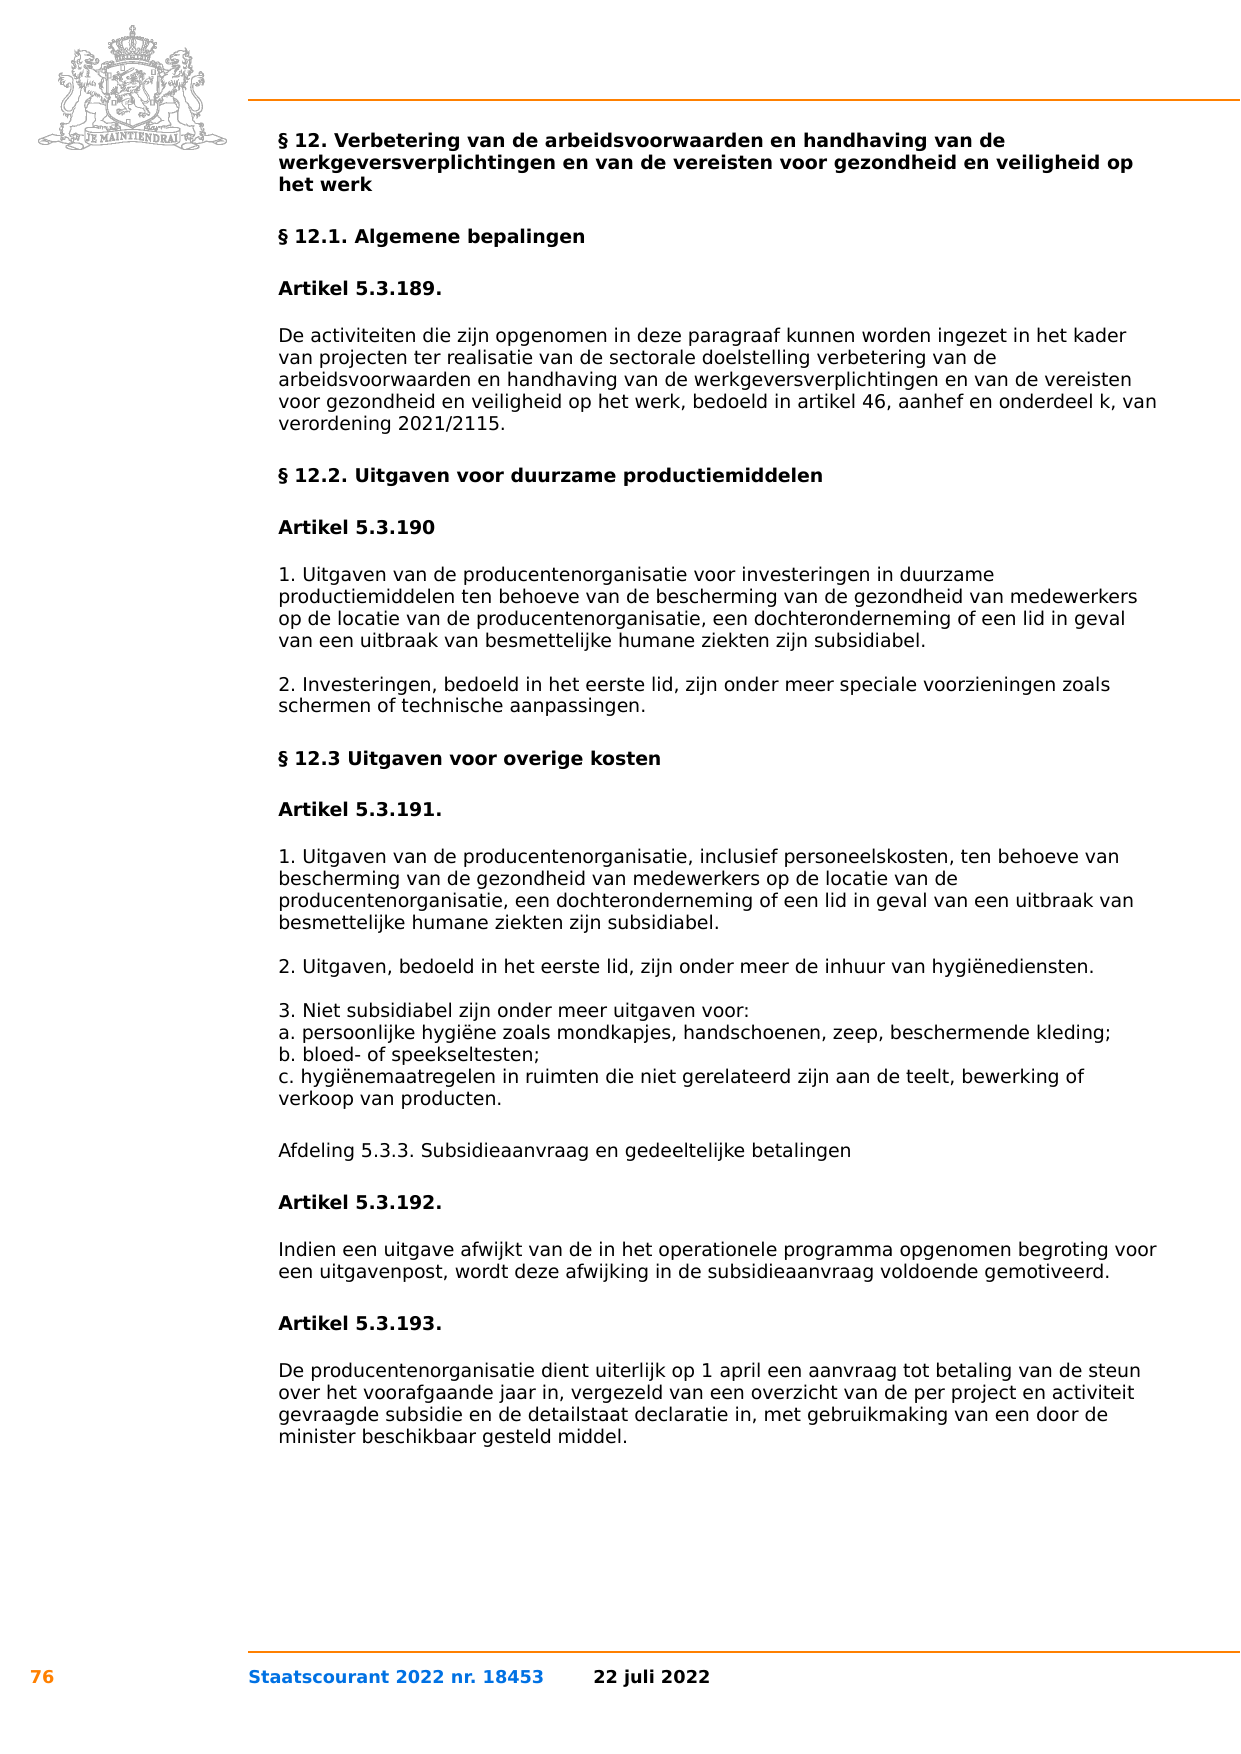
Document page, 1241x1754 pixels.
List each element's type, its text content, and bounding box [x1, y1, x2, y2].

text De producentenorganisatie dient uiterlijk op 1 april een aanvraag tot betaling van de steun over het voorafgaande jaar in, vergezeld van een overzicht van de per project en activiteit gevraagde subsidie en de detailstaat declaratie in, met gebruikmaking van een door de minister beschikbaar gesteld middel. [278, 1360, 1163, 1448]
text 3. Niet subsidiabel zijn onder meer uitgaven voor: [278, 1000, 1163, 1022]
subtitle Artikel 5.3.191. [278, 799, 1163, 821]
subtitle Artikel 5.3.190 [278, 517, 1163, 539]
text 2. Uitgaven, bedoeld in het eerste lid, zijn onder meer de inhuur van hygiënediensten. [278, 956, 1163, 978]
text Indien een uitgave afwijkt van de in het operationele programma opgenomen begroting voor een uitgavenpost, wordt deze afwijking in de subsidieaanvraag voldoende gemotiveerd. [278, 1239, 1163, 1283]
subtitle § 12.1. Algemene bepalingen [278, 226, 1163, 248]
subtitle § 12.3 Uitgaven voor overige kosten [278, 747, 1163, 769]
subtitle Artikel 5.3.189. [278, 278, 1163, 300]
subtitle Artikel 5.3.192. [278, 1192, 1163, 1214]
subtitle Artikel 5.3.193. [278, 1313, 1163, 1335]
subtitle § 12. Verbetering van de arbeidsvoorwaarden en handhaving van de werkgeversverplichtingen en van de vereisten voor gezondheid en veiligheid op het werk [278, 130, 1163, 196]
subtitle § 12.2. Uitgaven voor duurzame productiemiddelen [278, 465, 1163, 487]
subtitle Afdeling 5.3.3. Subsidieaanvraag en gedeeltelijke betalingen [278, 1140, 1163, 1162]
text 2. Investeringen, bedoeld in het eerste lid, zijn onder meer speciale voorzieningen zoals schermen of technische aanpassingen. [278, 673, 1163, 717]
picture [38, 25, 227, 150]
text a. persoonlijke hygiëne zoals mondkapjes, handschoenen, zeep, beschermende kleding; [278, 1022, 1163, 1044]
text De activiteiten die zijn opgenomen in deze paragraaf kunnen worden ingezet in het kader van projecten ter realisatie van de sectorale doelstelling verbetering van de arbeidsvoorwaarden en handhaving van de werkgeversverplichtingen en van de vereisten voor gezondheid en veiligheid op het werk, bedoeld in artikel 46, aanhef en onderdeel k, van verordening 2021/2115. [278, 325, 1163, 435]
text 1. Uitgaven van de producentenorganisatie, inclusief personeelskosten, ten behoeve van bescherming van de gezondheid van medewerkers op de locatie van de producentenorganisatie, een dochteronderneming of een lid in geval van een uitbraak van besmettelijke humane ziekten zijn subsidiabel. [278, 846, 1163, 934]
text c. hygiënemaatregelen in ruimten die niet gerelateerd zijn aan de teelt, bewerking of verkoop van producten. [278, 1066, 1163, 1110]
text b. bloed- of speekseltesten; [278, 1044, 1163, 1066]
text 1. Uitgaven van de producentenorganisatie voor investeringen in duurzame productiemiddelen ten behoeve van de bescherming van de gezondheid van medewerkers op de locatie van de producentenorganisatie, een dochteronderneming of een lid in geval van een uitbraak van besmettelijke humane ziekten zijn subsidiabel. [278, 564, 1163, 652]
